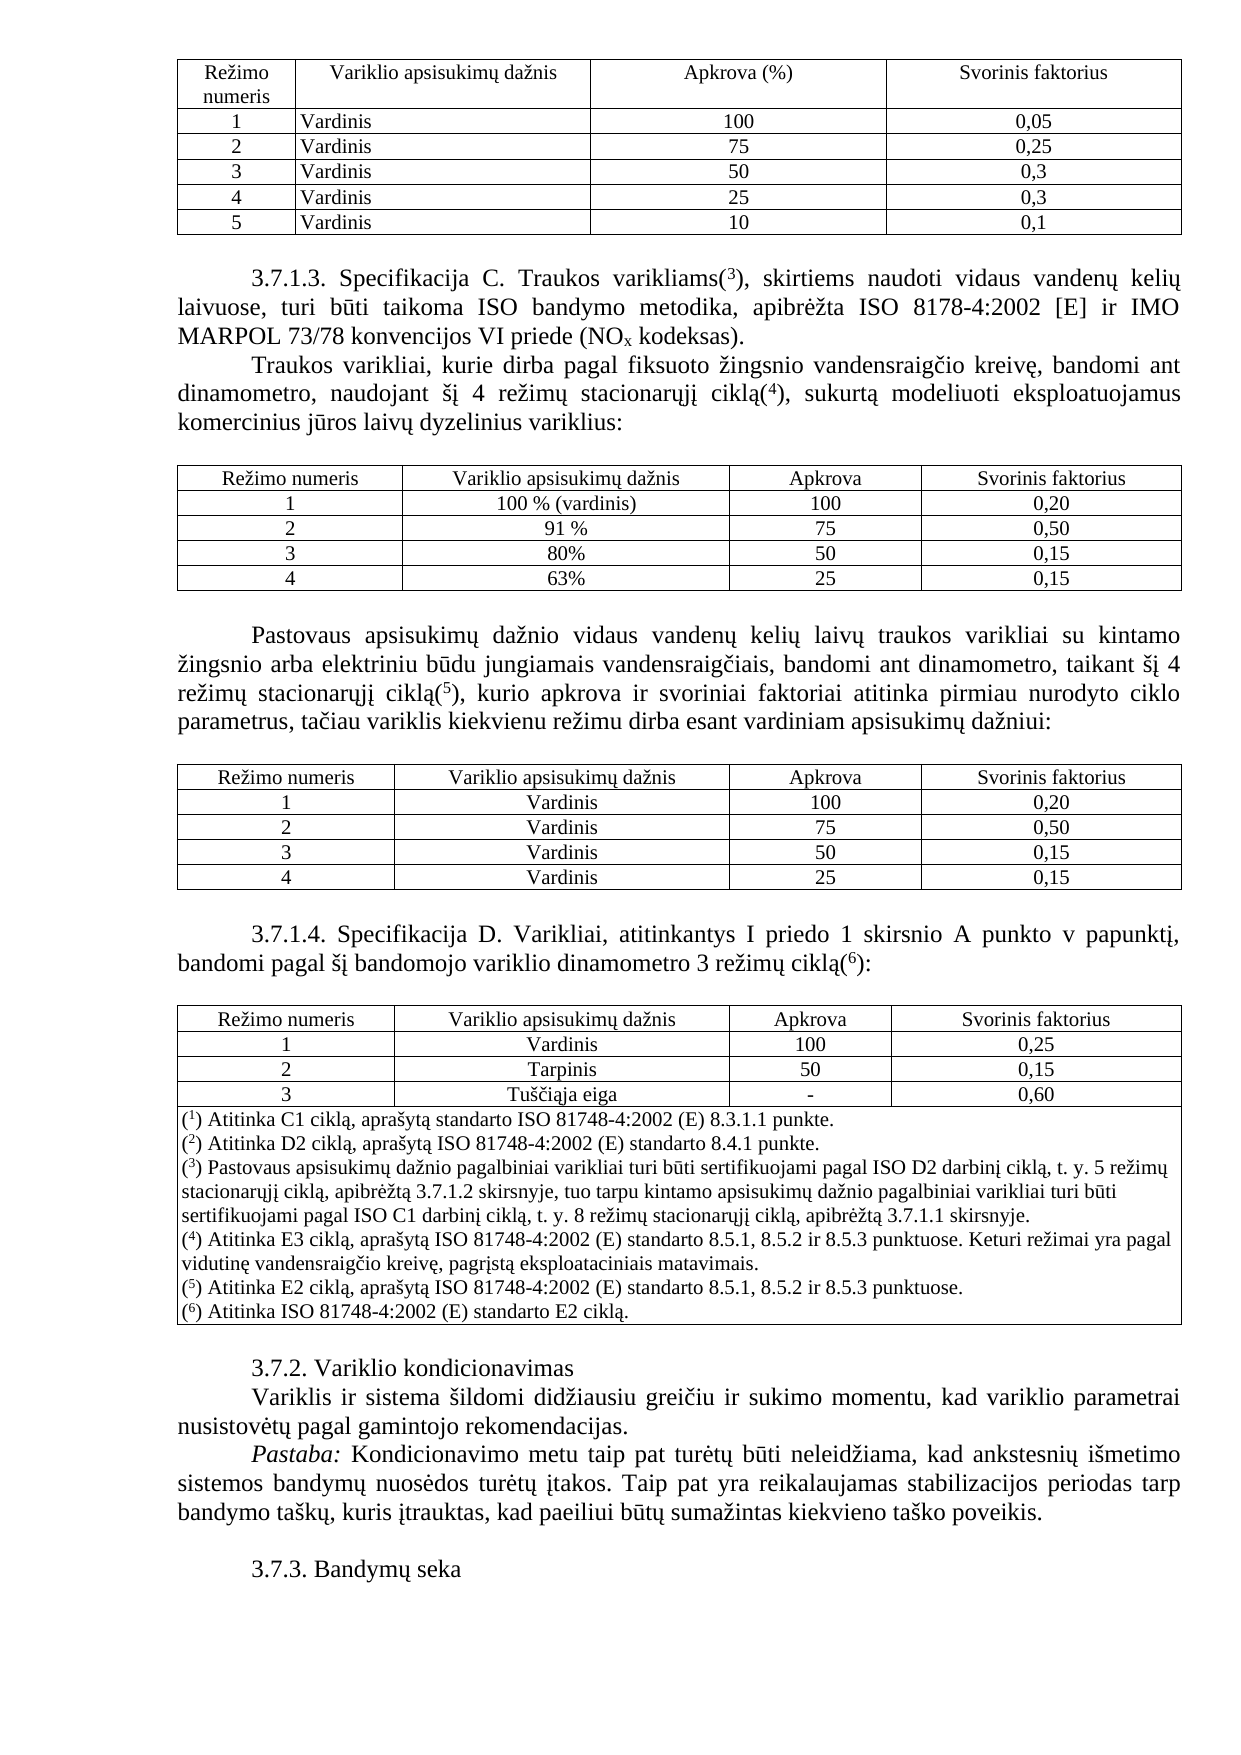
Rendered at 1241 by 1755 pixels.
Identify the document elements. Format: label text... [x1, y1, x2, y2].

table_cell - [730, 1082, 891, 1106]
table_header Režimo numeris [178, 1006, 394, 1031]
text 3.7.3. Bandymų seka [177, 1554, 1181, 1583]
table_cell 2 [178, 134, 295, 158]
table_cell 50 [591, 160, 886, 183]
table_cell 91 % [403, 516, 729, 540]
table_cell 3 [178, 1082, 394, 1106]
table_header Režimo numeris [178, 60, 295, 108]
table_cell 50 [730, 840, 921, 864]
text 3.7.2. Variklio kondicionavimas [177, 1353, 1181, 1382]
text Pastaba: Kondicionavimo metu taip pat turėtų būti neleidžiama, kad ankstesnių išmetimo sistemos bandymų nuosėdos turėtų įtakos. Taip pat yra reikalaujamas stabilizacijos periodas tarp bandymo taškų, kuris įtrauktas, kad paeiliui būtų sumažintas kiekvieno taško poveikis. [177, 1439, 1181, 1526]
table_header Svorinis faktorius [922, 466, 1181, 490]
table_header Variklio apsisukimų dažnis [296, 60, 590, 108]
table_cell 100 [730, 491, 921, 515]
text Pastovaus apsisukimų dažnio vidaus vandenų kelių laivų traukos varikliai su kintamo žingsnio arba elektriniu būdu jungiamais vandensraigčiais, bandomi ant dinamometro, taikant šį 4 režimų stacionarųjį ciklą(5), kurio apkrova ir svoriniai faktoriai atitinka pirmiau nurodyto ciklo parametrus, tačiau variklis kiekvienu režimu dirba esant vardiniam apsisukimų dažniui: [177, 620, 1181, 735]
table_cell 4 [178, 185, 295, 209]
text Traukos varikliai, kurie dirba pagal fiksuoto žingsnio vandensraigčio kreivę, bandomi ant dinamometro, naudojant šį 4 režimų stacionarųjį ciklą(4), sukurtą modeliuoti eksploatuojamus komercinius jūros laivų dyzelinius variklius: [177, 350, 1181, 436]
table_cell 5 [178, 210, 295, 234]
table_cell 2 [178, 815, 394, 839]
table_header Apkrova (%) [591, 60, 886, 108]
table_cell 0,15 [922, 840, 1181, 864]
table_cell 25 [730, 566, 921, 590]
table_cell 50 [730, 1057, 891, 1081]
table_cell 1 [178, 491, 402, 515]
table_cell 0,50 [922, 516, 1181, 540]
table_cell Vardinis [395, 790, 729, 814]
table_cell Vardinis [395, 865, 729, 889]
table_cell (1) Atitinka C1 ciklą, aprašytą standarto ISO 81748-4:2002 (E) 8.3.1.1 punkte. (2) Atitinka D2 ciklą, aprašytą ISO 81748-4:2002 (E) standarto 8.4.1 punkte. (3) Pastovaus apsisukimų dažnio pagalbiniai varikliai turi būti sertifikuojami pagal ISO D2 darbinį ciklą, t. y. 5 režimų stacionarųjį ciklą, apibrėžtą 3.7.1.2 skirsnyje, tuo tarpu kintamo apsisukimų dažnio pagalbiniai varikliai turi būti sertifikuojami pagal ISO C1 darbinį ciklą, t. y. 8 režimų stacionarųjį ciklą, apibrėžtą 3.7.1.1 skirsnyje. (4) Atitinka E3 ciklą, aprašytą ISO 81748-4:2002 (E) standarto 8.5.1, 8.5.2 ir 8.5.3 punktuose. Keturi režimai yra pagal vidutinę vandensraigčio kreivę, pagrįstą eksploataciniais matavimais. (5) Atitinka E2 ciklą, aprašytą ISO 81748-4:2002 (E) standarto 8.5.1, 8.5.2 ir 8.5.3 punktuose. (6) Atitinka ISO 81748-4:2002 (E) standarto E2 ciklą. [178, 1107, 1181, 1323]
table_cell 0,15 [922, 541, 1181, 565]
table_cell 0,15 [892, 1057, 1181, 1081]
table_cell 3 [178, 840, 394, 864]
table_cell 3 [178, 541, 402, 565]
table_cell 25 [591, 185, 886, 209]
table_cell 0,15 [922, 865, 1181, 889]
table_header Variklio apsisukimų dažnis [403, 466, 729, 490]
table_header Svorinis faktorius [887, 60, 1181, 108]
table_header Variklio apsisukimų dažnis [395, 1006, 729, 1031]
text 3.7.1.3. Specifikacija C. Traukos varikliams(3), skirtiems naudoti vidaus vandenų kelių laivuose, turi būti taikoma ISO bandymo metodika, apibrėžta ISO 8178-4:2002 [E] ir IMO MARPOL 73/78 konvencijos VI priede (NOx kodeksas). [177, 263, 1181, 350]
table_cell 0,50 [922, 815, 1181, 839]
table_cell 80% [403, 541, 729, 565]
table_cell Vardinis [296, 109, 590, 133]
table_cell 100 [591, 109, 886, 133]
table_cell Vardinis [395, 815, 729, 839]
table_cell 1 [178, 790, 394, 814]
table_header Apkrova [730, 466, 921, 490]
text 3.7.1.4. Specifikacija D. Varikliai, atitinkantys I priedo 1 skirsnio A punkto v papunktį, bandomi pagal šį bandomojo variklio dinamometro 3 režimų ciklą(6): [177, 919, 1181, 977]
table_cell 0,25 [887, 134, 1181, 158]
table_cell 0,15 [922, 566, 1181, 590]
table_cell 1 [178, 109, 295, 133]
table_cell 100 [730, 1032, 891, 1056]
table_cell Tarpinis [395, 1057, 729, 1081]
table_cell Vardinis [296, 160, 590, 183]
table_cell Vardinis [395, 1032, 729, 1056]
table_cell 2 [178, 516, 402, 540]
table_cell 2 [178, 1057, 394, 1081]
table_cell 63% [403, 566, 729, 590]
table_cell 25 [730, 865, 921, 889]
table_header Režimo numeris [178, 466, 402, 490]
table_cell 75 [730, 815, 921, 839]
table_cell 100 [730, 790, 921, 814]
table_cell 1 [178, 1032, 394, 1056]
table_cell 4 [178, 865, 394, 889]
table_cell 0,3 [887, 185, 1181, 209]
table_cell 4 [178, 566, 402, 590]
table_cell 3 [178, 160, 295, 183]
text Variklis ir sistema šildomi didžiausiu greičiu ir sukimo momentu, kad variklio parametrai nusistovėtų pagal gamintojo rekomendacijas. [177, 1382, 1181, 1439]
table_header Apkrova [730, 1006, 891, 1031]
table_cell 75 [591, 134, 886, 158]
table_cell 0,05 [887, 109, 1181, 133]
table_cell 75 [730, 516, 921, 540]
table_cell 0,1 [887, 210, 1181, 234]
table_header Svorinis faktorius [922, 765, 1181, 789]
table_cell Vardinis [296, 210, 590, 234]
table_cell Vardinis [296, 185, 590, 209]
table_cell Tuščiąja eiga [395, 1082, 729, 1106]
table_cell 0,25 [892, 1032, 1181, 1056]
table_cell 10 [591, 210, 886, 234]
table_cell 0,20 [922, 491, 1181, 515]
table_header Režimo numeris [178, 765, 394, 789]
table_cell 100 % (vardinis) [403, 491, 729, 515]
table_cell 50 [730, 541, 921, 565]
table_cell Vardinis [296, 134, 590, 158]
table_cell 0,3 [887, 160, 1181, 183]
table_header Svorinis faktorius [892, 1006, 1181, 1031]
table_header Variklio apsisukimų dažnis [395, 765, 729, 789]
table_cell 0,60 [892, 1082, 1181, 1106]
table_cell Vardinis [395, 840, 729, 864]
table_cell 0,20 [922, 790, 1181, 814]
table_header Apkrova [730, 765, 921, 789]
